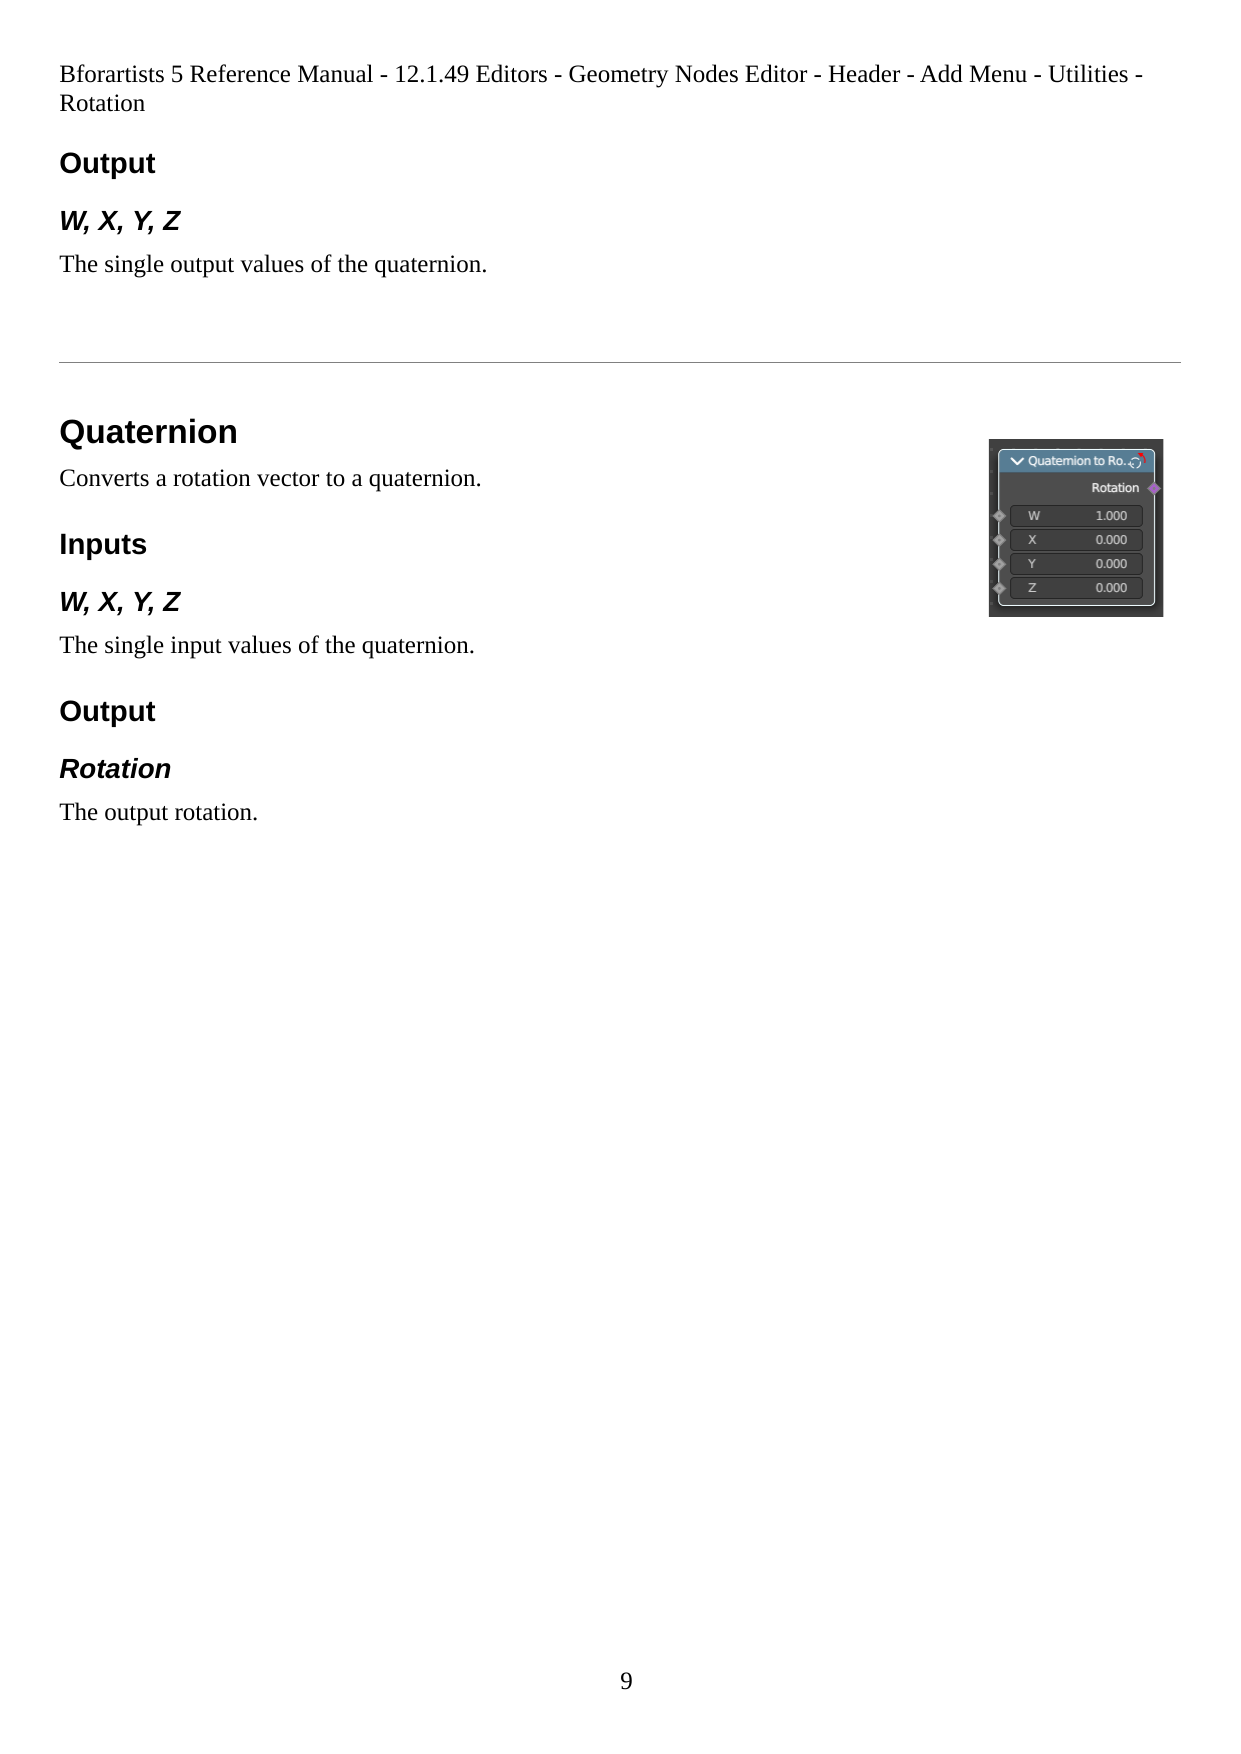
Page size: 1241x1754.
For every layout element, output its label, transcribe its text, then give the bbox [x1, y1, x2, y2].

subtitle Output [59, 694, 1181, 728]
text The output rotation. [59, 797, 1181, 826]
subtitle Quaternion [59, 412, 1181, 451]
subtitle [1164, 527, 1181, 561]
subtitle Rotation [59, 753, 1181, 784]
subtitle Output [59, 146, 1181, 180]
subtitle W, X, Y, Z [59, 205, 1181, 237]
text Converts a rotation vector to a quaternion. [59, 463, 988, 492]
picture [988, 439, 1164, 617]
subtitle W, X, Y, Z [59, 586, 1181, 618]
text The single output values of the quaternion. [59, 249, 1181, 278]
subtitle Inputs [59, 527, 988, 561]
text The single input values of the quaternion. [59, 630, 1181, 659]
